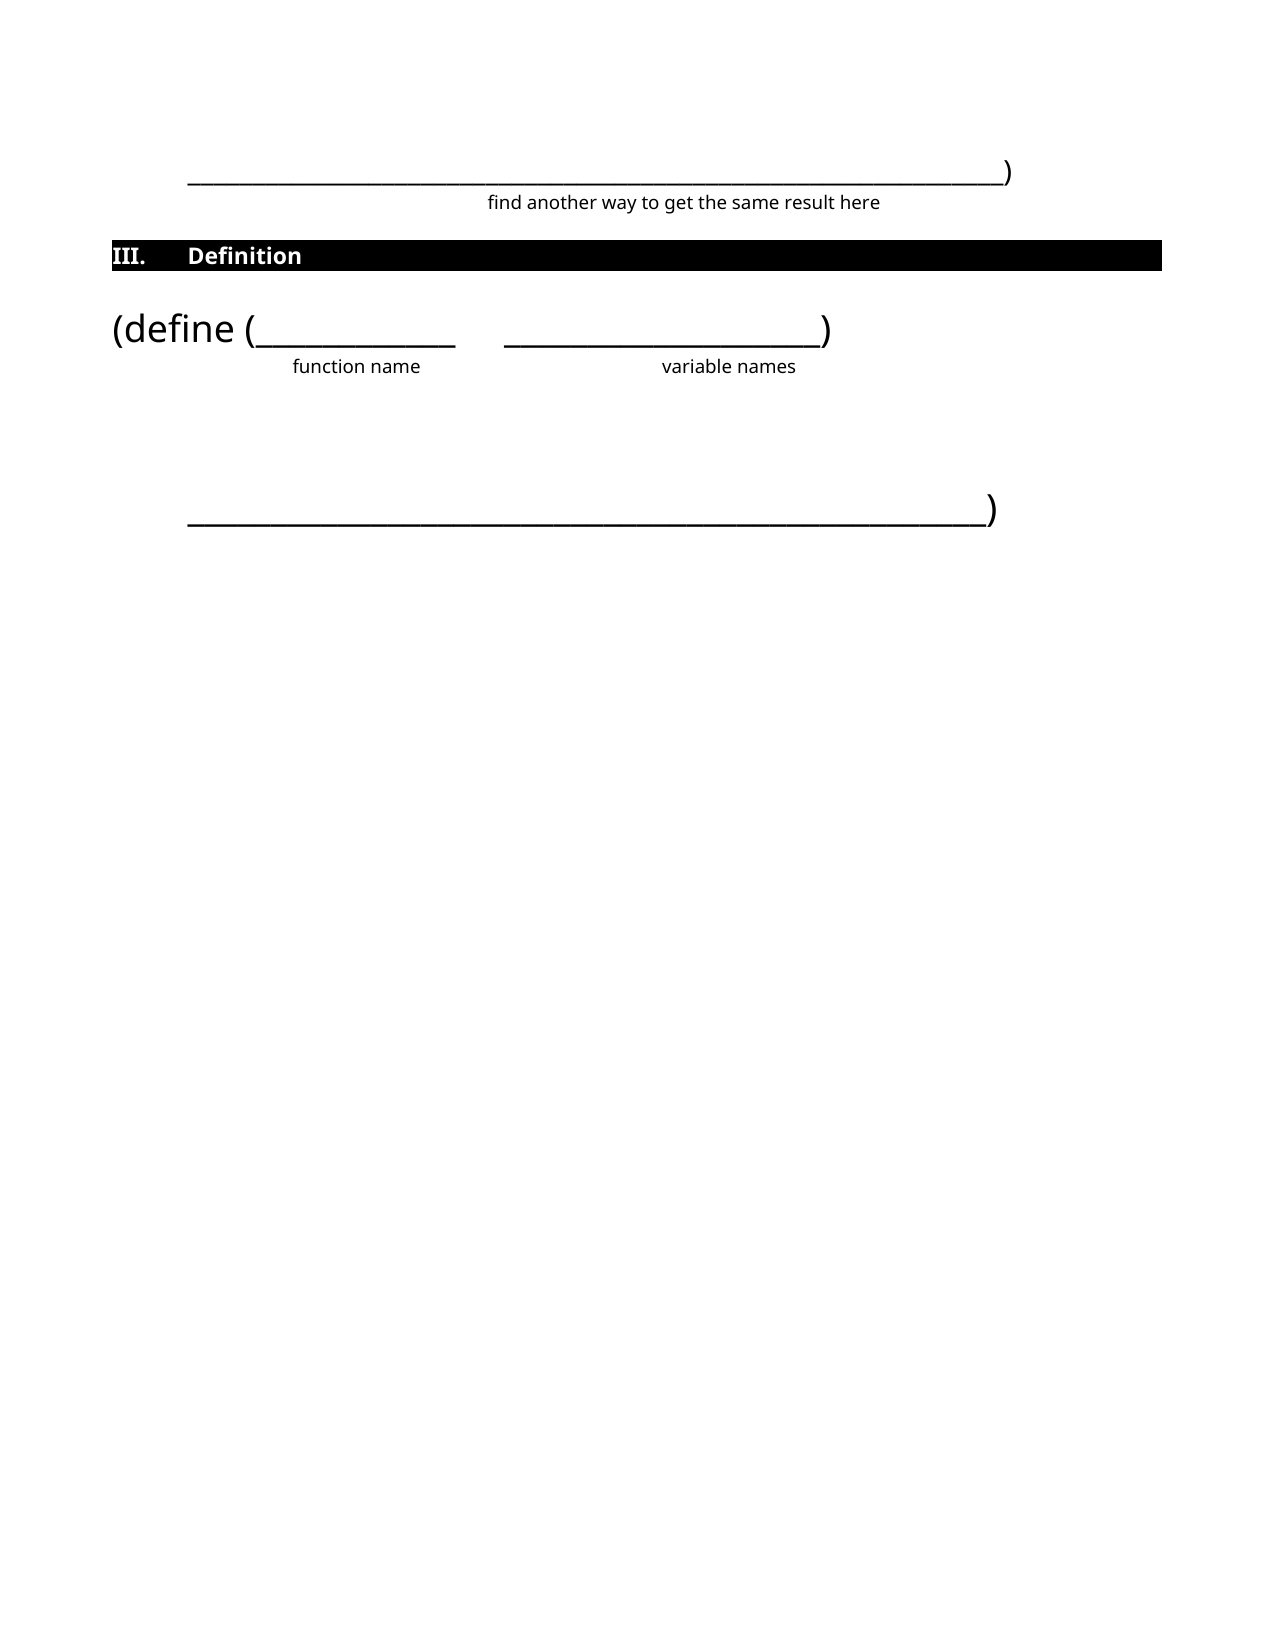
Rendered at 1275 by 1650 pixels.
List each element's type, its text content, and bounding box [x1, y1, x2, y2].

text _______________________________________________________________) [187, 150, 1162, 190]
text (define (____________ ___________________) [112, 303, 1162, 354]
text find another way to get the same result here [487, 190, 1162, 215]
subtitle Definition [112, 240, 1162, 271]
text ________________________________________________) [112, 481, 1162, 532]
text function name variable names [112, 354, 1162, 379]
